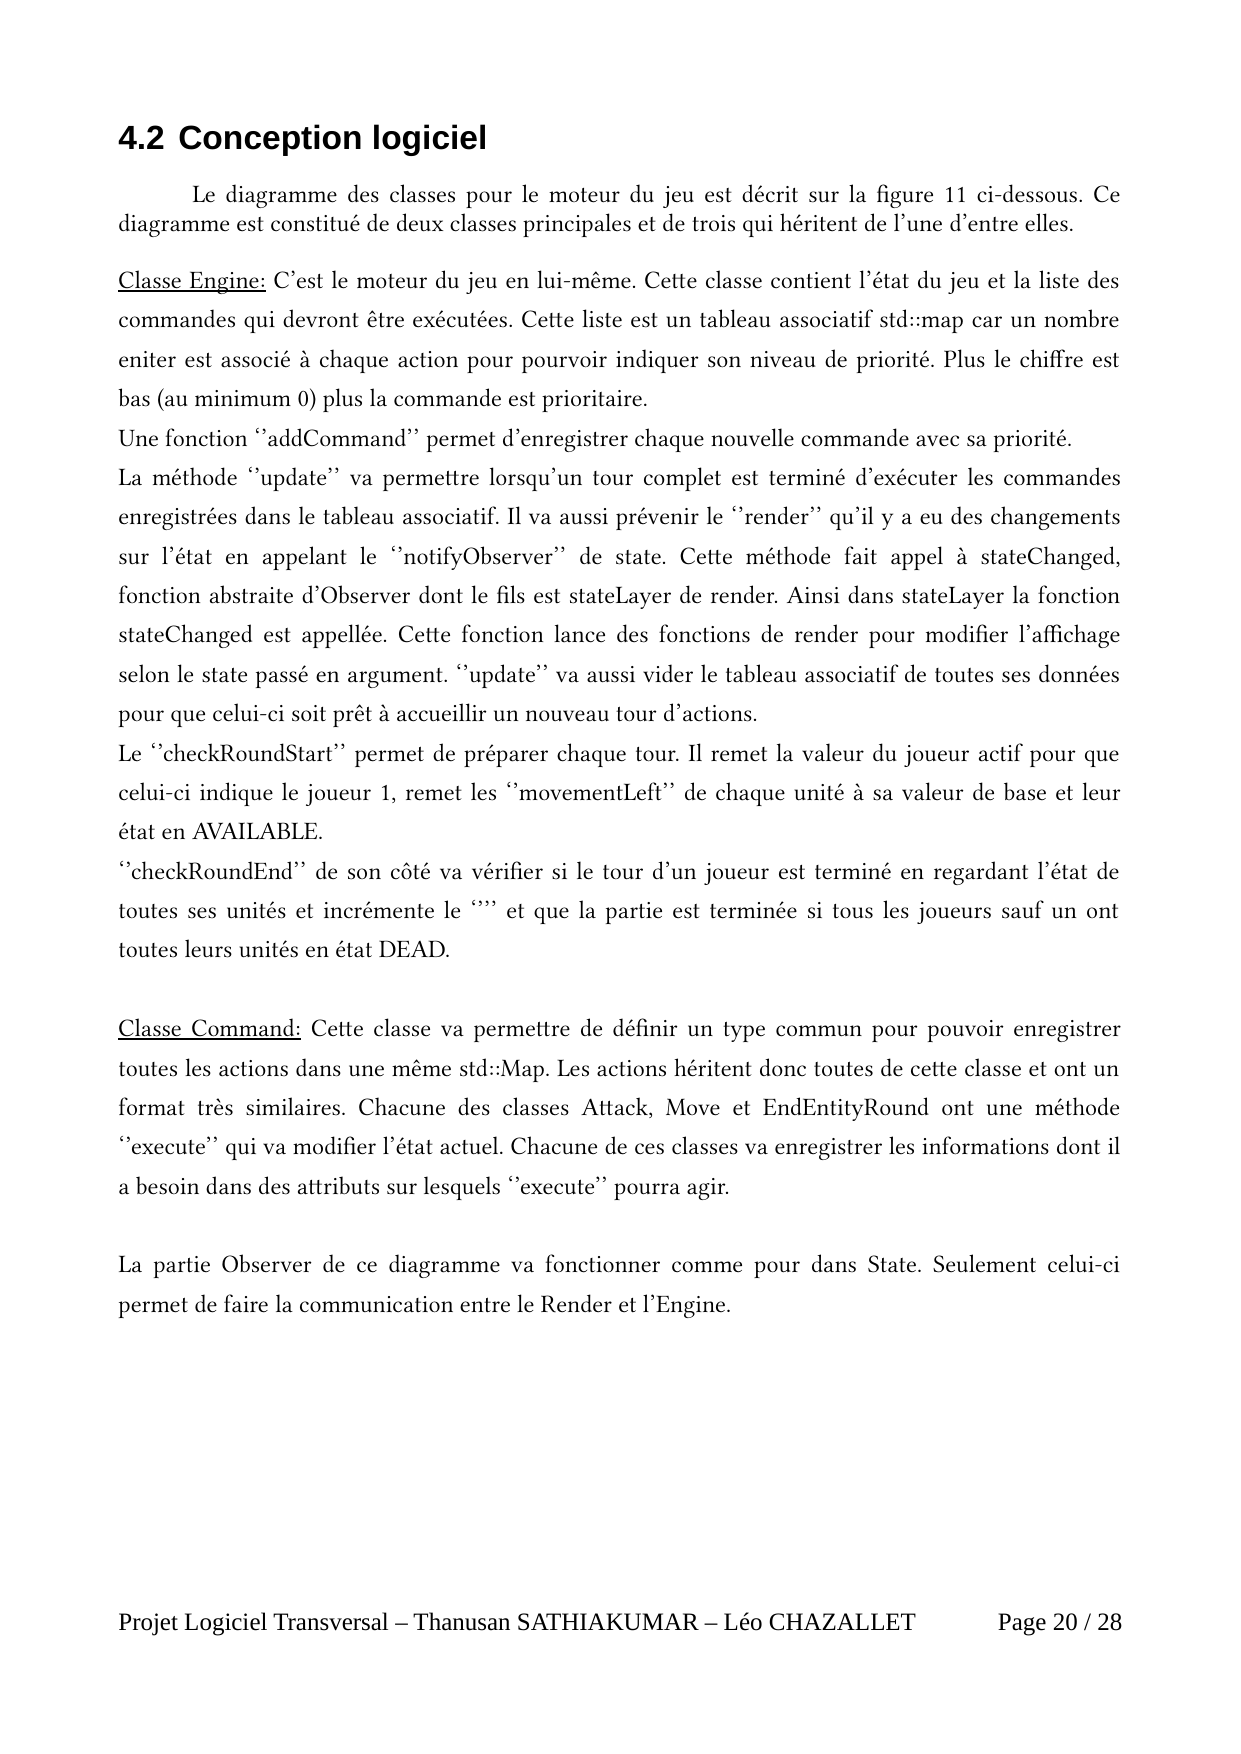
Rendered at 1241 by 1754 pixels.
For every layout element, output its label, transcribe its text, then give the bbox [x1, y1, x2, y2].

text Classe Engine: C’est le moteur du jeu en lui-même. Cette classe contient l’état du jeu et la liste des commandes qui devront être exécutées. Cette liste est un tableau associatif std::map car un nombre eniter est associé à chaque action pour pourvoir indiquer son niveau de priorité. Plus le chiffre est bas (au minimum 0) plus la commande est prioritaire. [118, 266, 1122, 413]
subtitle Conception logiciel [118, 118, 1122, 157]
text ‘’checkRoundEnd’’ de son côté va vérifier si le tour d’un joueur est terminé en regardant l’état de toutes ses unités et incrémente le ‘’’’ et que la partie est terminée si tous les joueurs sauf un ont toutes leurs unités en état DEAD. [118, 857, 1122, 964]
text Une fonction ‘’addCommand’’ permet d’enregistrer chaque nouvelle commande avec sa priorité. [118, 423, 1122, 452]
text Classe Command: Cette classe va permettre de définir un type commun pour pouvoir enregistrer toutes les actions dans une même std::Map. Les actions héritent donc toutes de cette classe et ont un format très similaires. Chacune des classes Attack, Move et EndEntityRound ont une méthode ‘’execute’’ qui va modifier l’état actuel. Chacune de ces classes va enregistrer les informations dont il a besoin dans des attributs sur lesquels ‘’execute’’ pourra agir. [118, 1014, 1122, 1200]
text Le ‘’checkRoundStart’’ permet de préparer chaque tour. Il remet la valeur du joueur actif pour que celui-ci indique le joueur 1, remet les ‘’movementLeft’’ de chaque unité à sa valeur de base et leur état en AVAILABLE. [118, 738, 1122, 846]
text La méthode ‘’update’’ va permettre lorsqu’un tour complet est terminé d’exécuter les commandes enregistrées dans le tableau associatif. Il va aussi prévenir le ‘’render’’ qu’il y a eu des changements sur l’état en appelant le ‘’notifyObserver’’ de state. Cette méthode fait appel à stateChanged, fonction abstraite d’Observer dont le fils est stateLayer de render. Ainsi dans stateLayer la fonction stateChanged est appellée. Cette fonction lance des fonctions de render pour modifier l’affichage selon le state passé en argument. ‘’update’’ va aussi vider le tableau associatif de toutes ses données pour que celui-ci soit prêt à accueillir un nouveau tour d’actions. [118, 463, 1122, 728]
text Le diagramme des classes pour le moteur du jeu est décrit sur la figure 11 ci-dessous. Ce diagramme est constitué de deux classes principales et de trois qui héritent de l’une d’entre elles. [118, 180, 1122, 237]
text La partie Observer de ce diagramme va fonctionner comme pour dans State. Seulement celui-ci permet de faire la communication entre le Render et l’Engine. [118, 1250, 1122, 1318]
